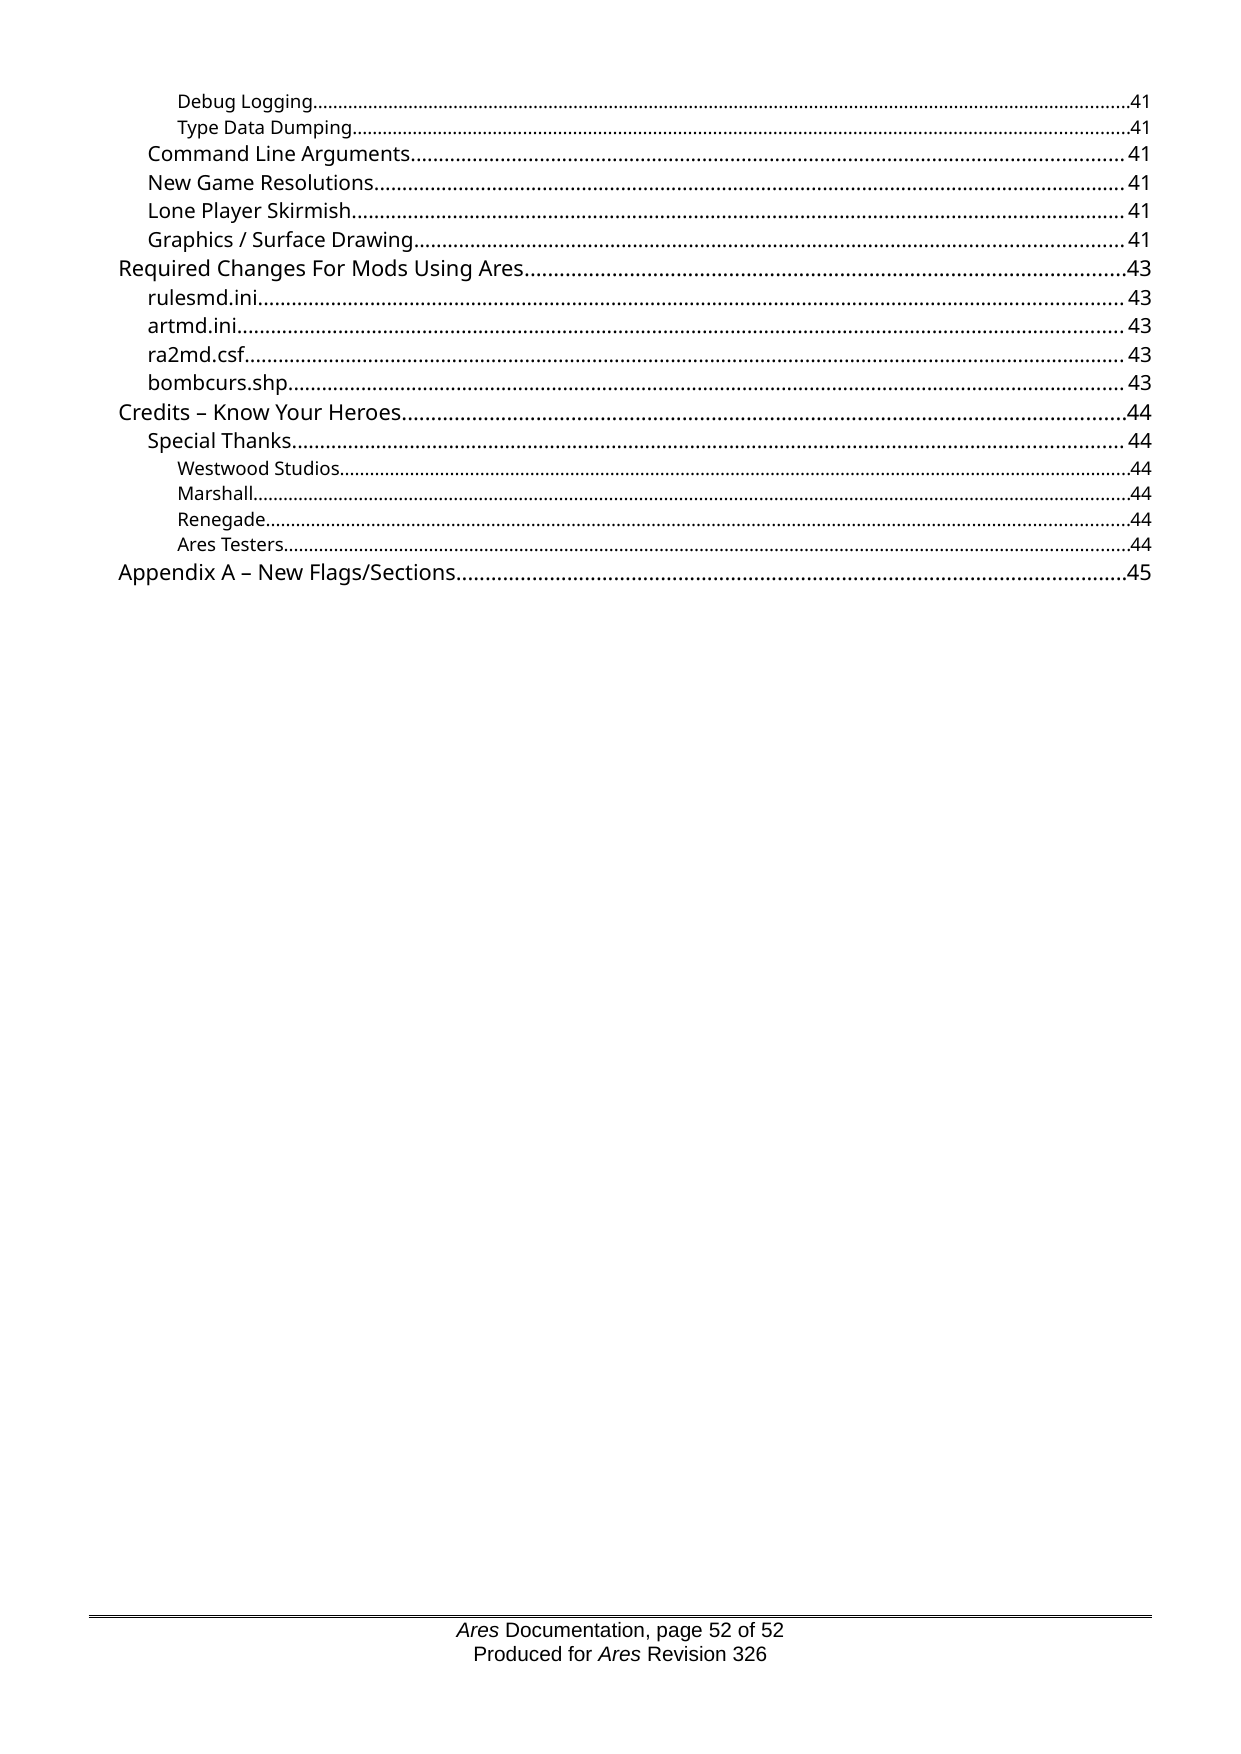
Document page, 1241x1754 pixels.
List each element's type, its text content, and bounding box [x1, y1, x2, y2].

text Credits – Know Your Heroes 44 [118, 397, 1152, 427]
text bombcurs.shp 43 [147, 368, 1152, 397]
text New Game Resolutions 41 [147, 168, 1152, 196]
text Marshall 44 [177, 481, 1152, 506]
text ra2md.csf 43 [147, 340, 1152, 368]
text Special Thanks 44 [147, 427, 1152, 455]
text artmd.ini 43 [147, 312, 1152, 340]
text Debug Logging 41 [177, 88, 1152, 114]
text Type Data Dumping 41 [177, 114, 1152, 139]
text Required Changes For Mods Using Ares 43 [118, 253, 1152, 283]
text Westwood Studios 44 [177, 455, 1152, 481]
text rulesmd.ini 43 [147, 283, 1152, 312]
text Appendix A – New Flags/Sections 45 [118, 557, 1152, 587]
text Ares Testers 44 [177, 532, 1152, 557]
text Renegade 44 [177, 506, 1152, 532]
text Graphics / Surface Drawing 41 [147, 225, 1152, 253]
text Lone Player Skirmish 41 [147, 196, 1152, 225]
text Command Line Arguments 41 [147, 139, 1152, 168]
